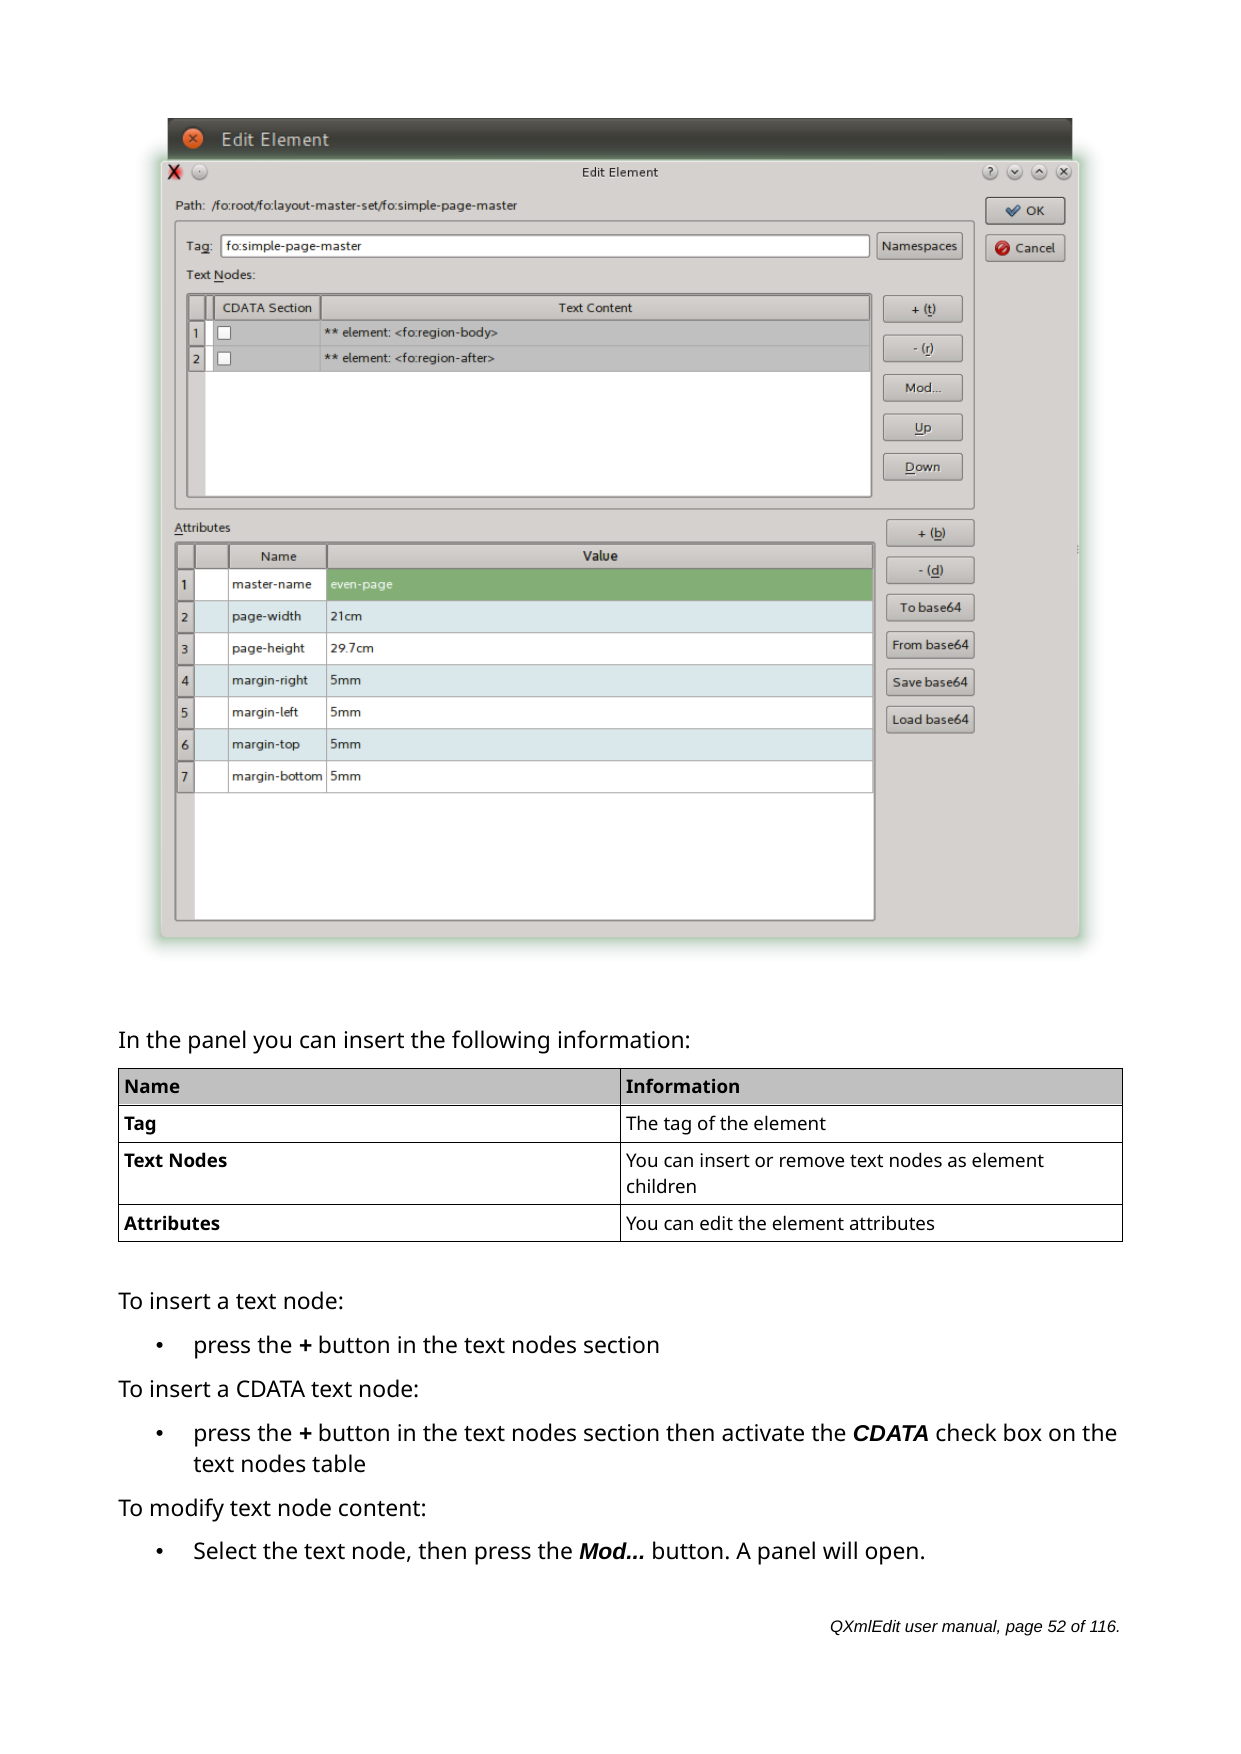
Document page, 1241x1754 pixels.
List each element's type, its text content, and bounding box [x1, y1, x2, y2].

text To insert a text node: [118, 1285, 1122, 1316]
table_cell Attributes [119, 1205, 620, 1241]
picture [118, 118, 1122, 980]
text To modify text node content: [118, 1491, 1122, 1523]
table_cell Tag [119, 1106, 620, 1142]
table_header Name [119, 1069, 620, 1104]
list press the + button in the text nodes section [156, 1329, 1122, 1360]
list Select the text node, then press the Mod... button. A panel will open. [156, 1535, 1122, 1566]
table_cell You can edit the element attributes [621, 1205, 1122, 1241]
table_cell You can insert or remove text nodes as element children [621, 1143, 1122, 1204]
list press the + button in the text nodes section then activate the CDATA check box on the text nodes table [156, 1416, 1122, 1479]
text To insert a CDATA text node: [118, 1373, 1122, 1404]
table_cell Text Nodes [119, 1143, 620, 1204]
table_header Information [621, 1069, 1122, 1104]
text In the panel you can insert the following information: [118, 1024, 1122, 1055]
table_cell The tag of the element [621, 1106, 1122, 1142]
